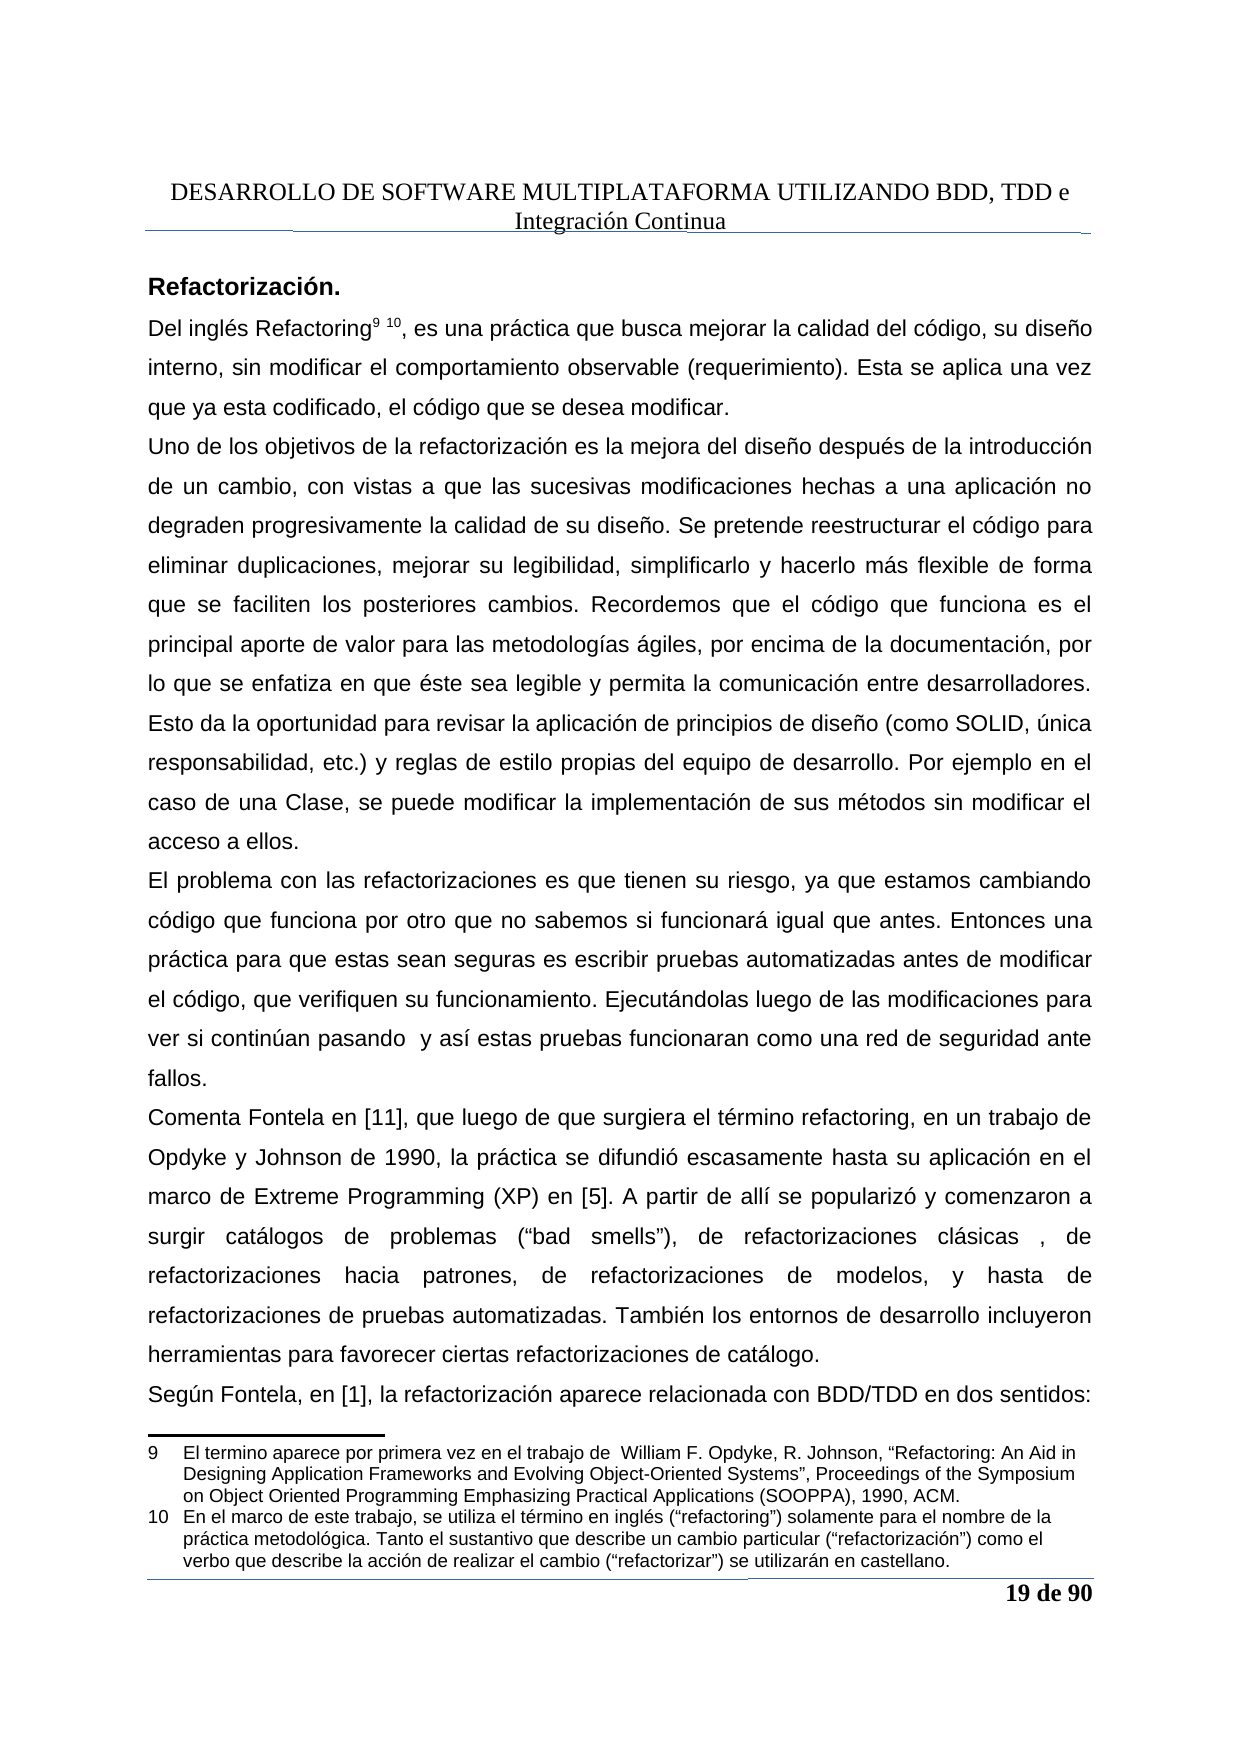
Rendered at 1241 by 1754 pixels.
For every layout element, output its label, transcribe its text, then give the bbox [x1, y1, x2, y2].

text Según Fontela, en [1], la refactorización aparece relacionada con BDD/TDD en dos sentidos: [148, 1381, 1093, 1407]
text Comenta Fontela en [11], que luego de que surgiera el término refactoring, en un trabajo de Opdyke y Johnson de 1990, la práctica se difundió escasamente hasta su aplicación en el marco de Extreme Programming (XP) en [5]. A partir de allí se popularizó y comenzaron a surgir catálogos de problemas (“bad smells”), de refactorizaciones clásicas , de refactorizaciones hacia patrones, de refactorizaciones de modelos, y hasta de refactorizaciones de pruebas automatizadas. También los entornos de desarrollo incluyeron herramientas para favorecer ciertas refactorizaciones de catálogo. [148, 1104, 1093, 1368]
text El problema con las refactorizaciones es que tienen su riesgo, ya que estamos cambiando código que funciona por otro que no sabemos si funcionará igual que antes. Entonces una práctica para que estas sean seguras es escribir pruebas automatizadas antes de modificar el código, que verifiquen su funcionamiento. Ejecutándolas luego de las modificaciones para ver si continúan pasando y así estas pruebas funcionaran como una red de seguridad ante fallos. [148, 867, 1093, 1091]
text El termino aparece por primera vez en el trabajo de William F. Opdyke, R. Johnson, “Refactoring: An Aid in Designing Application Frameworks and Evolving Object-Oriented Systems”, Proceedings of the Symposium on Object Oriented Programming Emphasizing Practical Applications (SOOPPA), 1990, ACM. [148, 1442, 1093, 1506]
text En el marco de este trabajo, se utiliza el término en inglés (“refactoring”) solamente para el nombre de la práctica metodológica. Tanto el sustantivo que describe un cambio particular (“refactorización”) como el verbo que describe la acción de realizar el cambio (“refactorizar”) se utilizarán en castellano. [148, 1506, 1093, 1571]
text Refactorización. [148, 272, 1093, 300]
text Del inglés Refactoring , es una práctica que busca mejorar la calidad del código, su diseño interno, sin modificar el comportamiento observable (requerimiento). Esta se aplica una vez que ya esta codificado, el código que se desea modificar. [148, 315, 1093, 420]
text Uno de los objetivos de la refactorización es la mejora del diseño después de la introducción de un cambio, con vistas a que las sucesivas modificaciones hechas a una aplicación no degraden progresivamente la calidad de su diseño. Se pretende reestructurar el código para eliminar duplicaciones, mejorar su legibilidad, simplificarlo y hacerlo más flexible de forma que se faciliten los posteriores cambios. Recordemos que el código que funciona es el principal aporte de valor para las metodologías ágiles, por encima de la documentación, por lo que se enfatiza en que éste sea legible y permita la comunicación entre desarrolladores. Esto da la oportunidad para revisar la aplicación de principios de diseño (como SOLID, única responsabilidad, etc.) y reglas de estilo propias del equipo de desarrollo. Por ejemplo en el caso de una Clase, se puede modificar la implementación de sus métodos sin modificar el acceso a ellos. [148, 433, 1093, 854]
